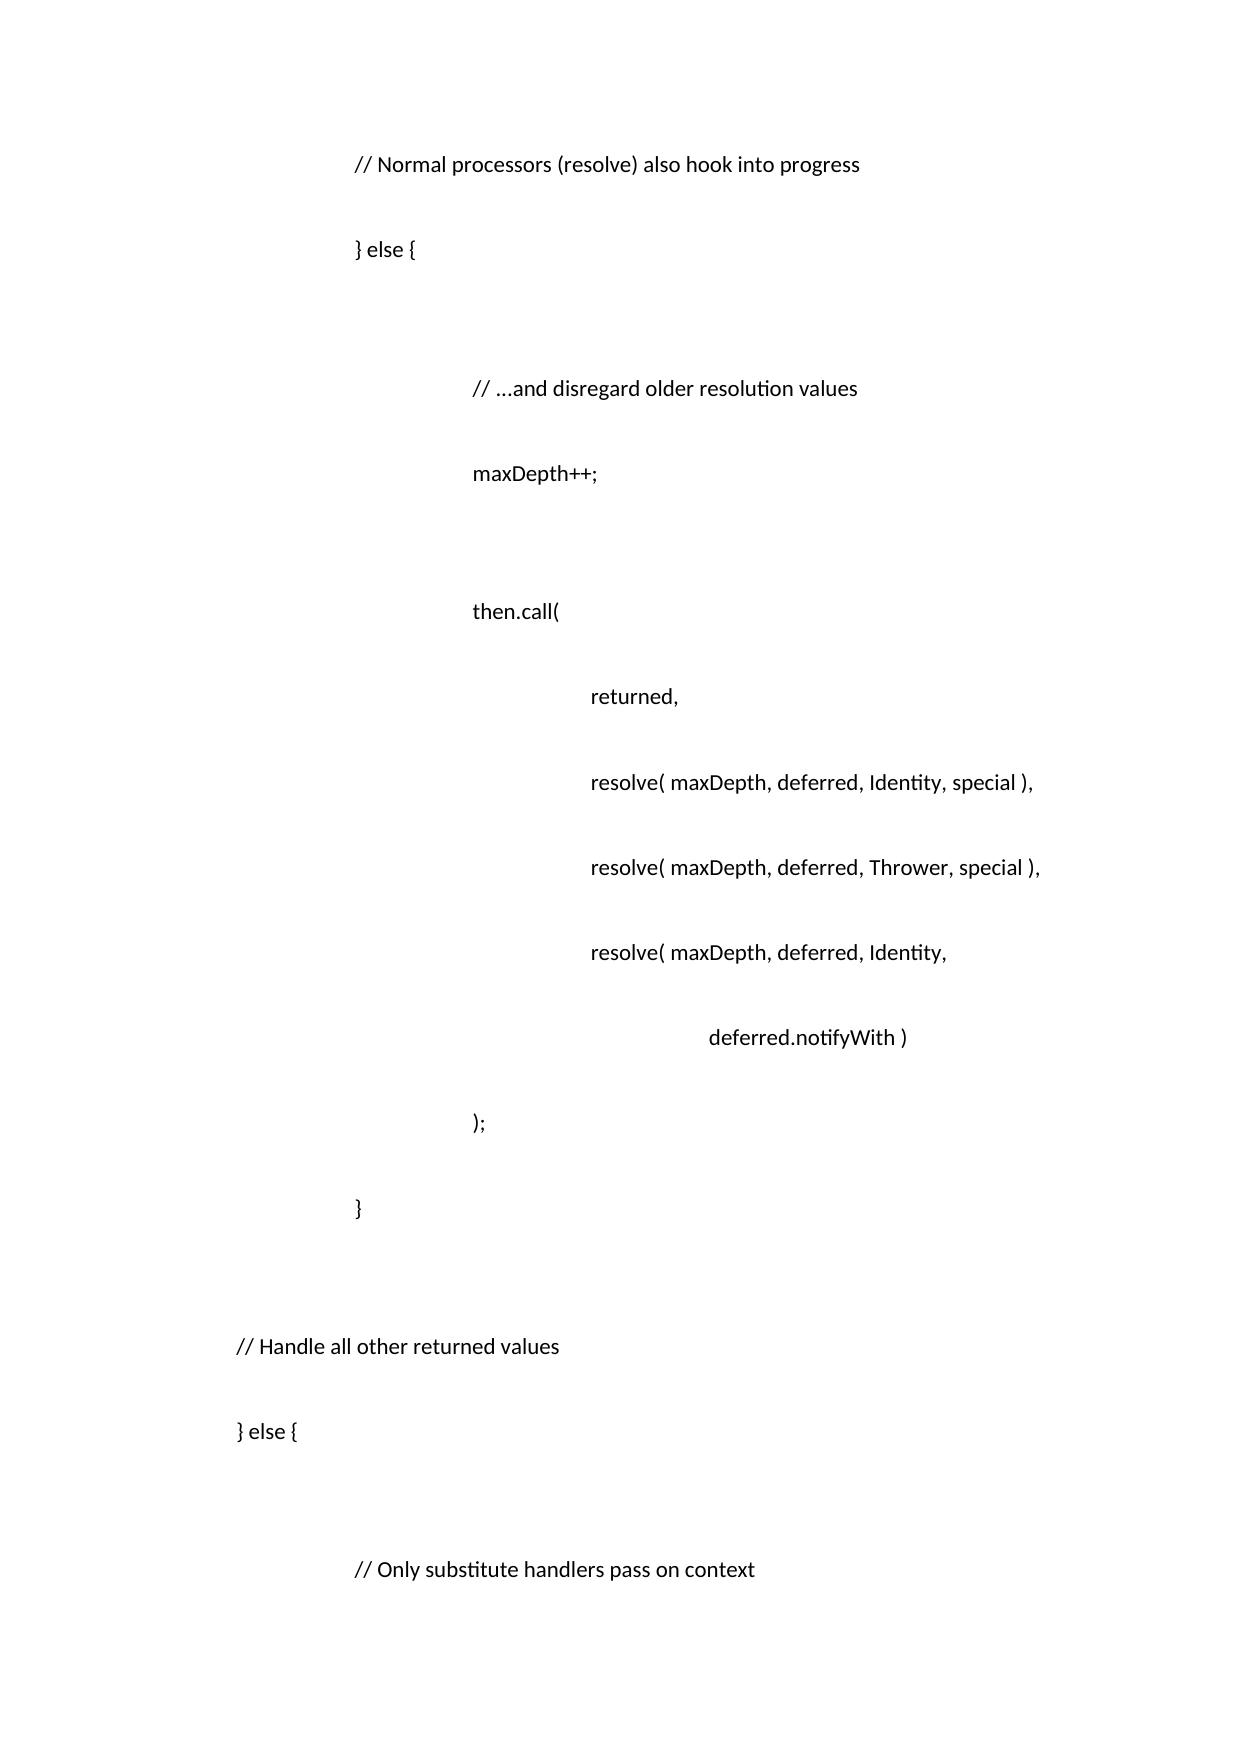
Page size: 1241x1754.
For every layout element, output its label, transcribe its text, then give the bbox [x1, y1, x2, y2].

text // Handle all other returned values [118, 1300, 1122, 1360]
text // Only substitute handlers pass on context [118, 1523, 1122, 1583]
text } else { [118, 1385, 1122, 1445]
text then.call( [118, 565, 1122, 625]
text // Normal processors (resolve) also hook into progress [118, 118, 1122, 178]
text deferred.notifyWith ) [118, 991, 1122, 1051]
text resolve( maxDepth, deferred, Thrower, special ), [118, 821, 1122, 881]
text resolve( maxDepth, deferred, Identity, [118, 906, 1122, 966]
text } else { [118, 203, 1122, 263]
text } [118, 1161, 1122, 1222]
text maxDepth++; [118, 427, 1122, 487]
text returned, [118, 650, 1122, 710]
text // ...and disregard older resolution values [118, 342, 1122, 402]
text ); [118, 1076, 1122, 1136]
text resolve( maxDepth, deferred, Identity, special ), [118, 735, 1122, 796]
